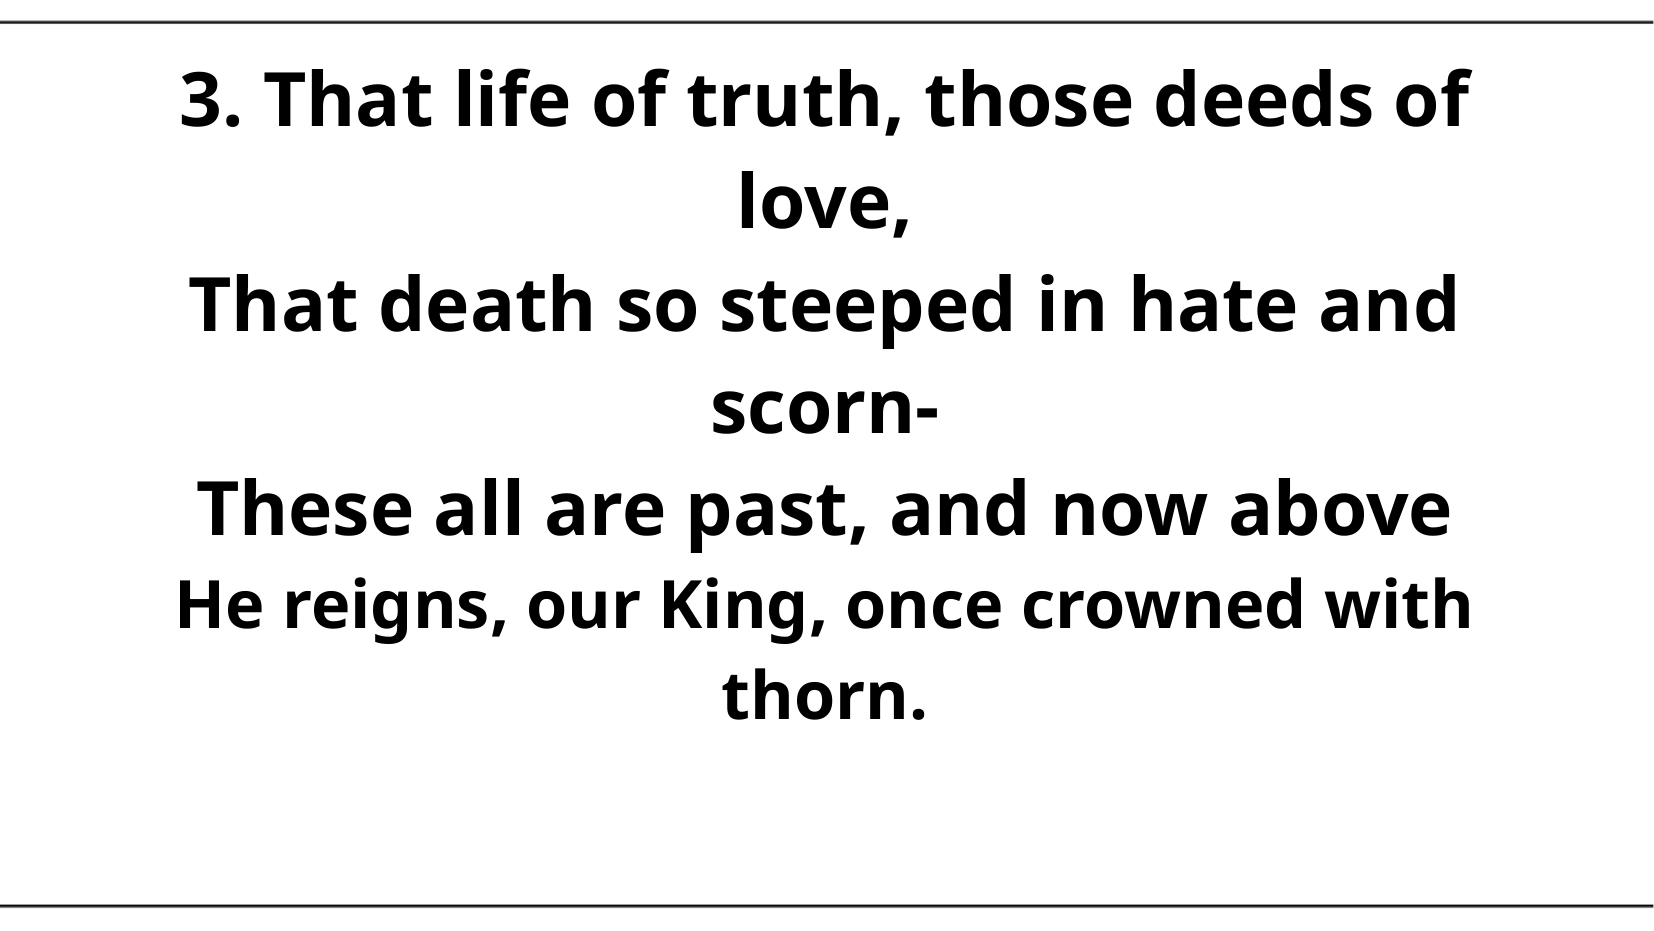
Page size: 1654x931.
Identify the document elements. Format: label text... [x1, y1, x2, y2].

picture [0, 0, 1654, 930]
text_box 3. That life of truth, those deeds of love, That death so steeped in hate and scorn- These all are past, and now above He reigns, our King, once crowned with thorn. [75, 38, 1576, 442]
